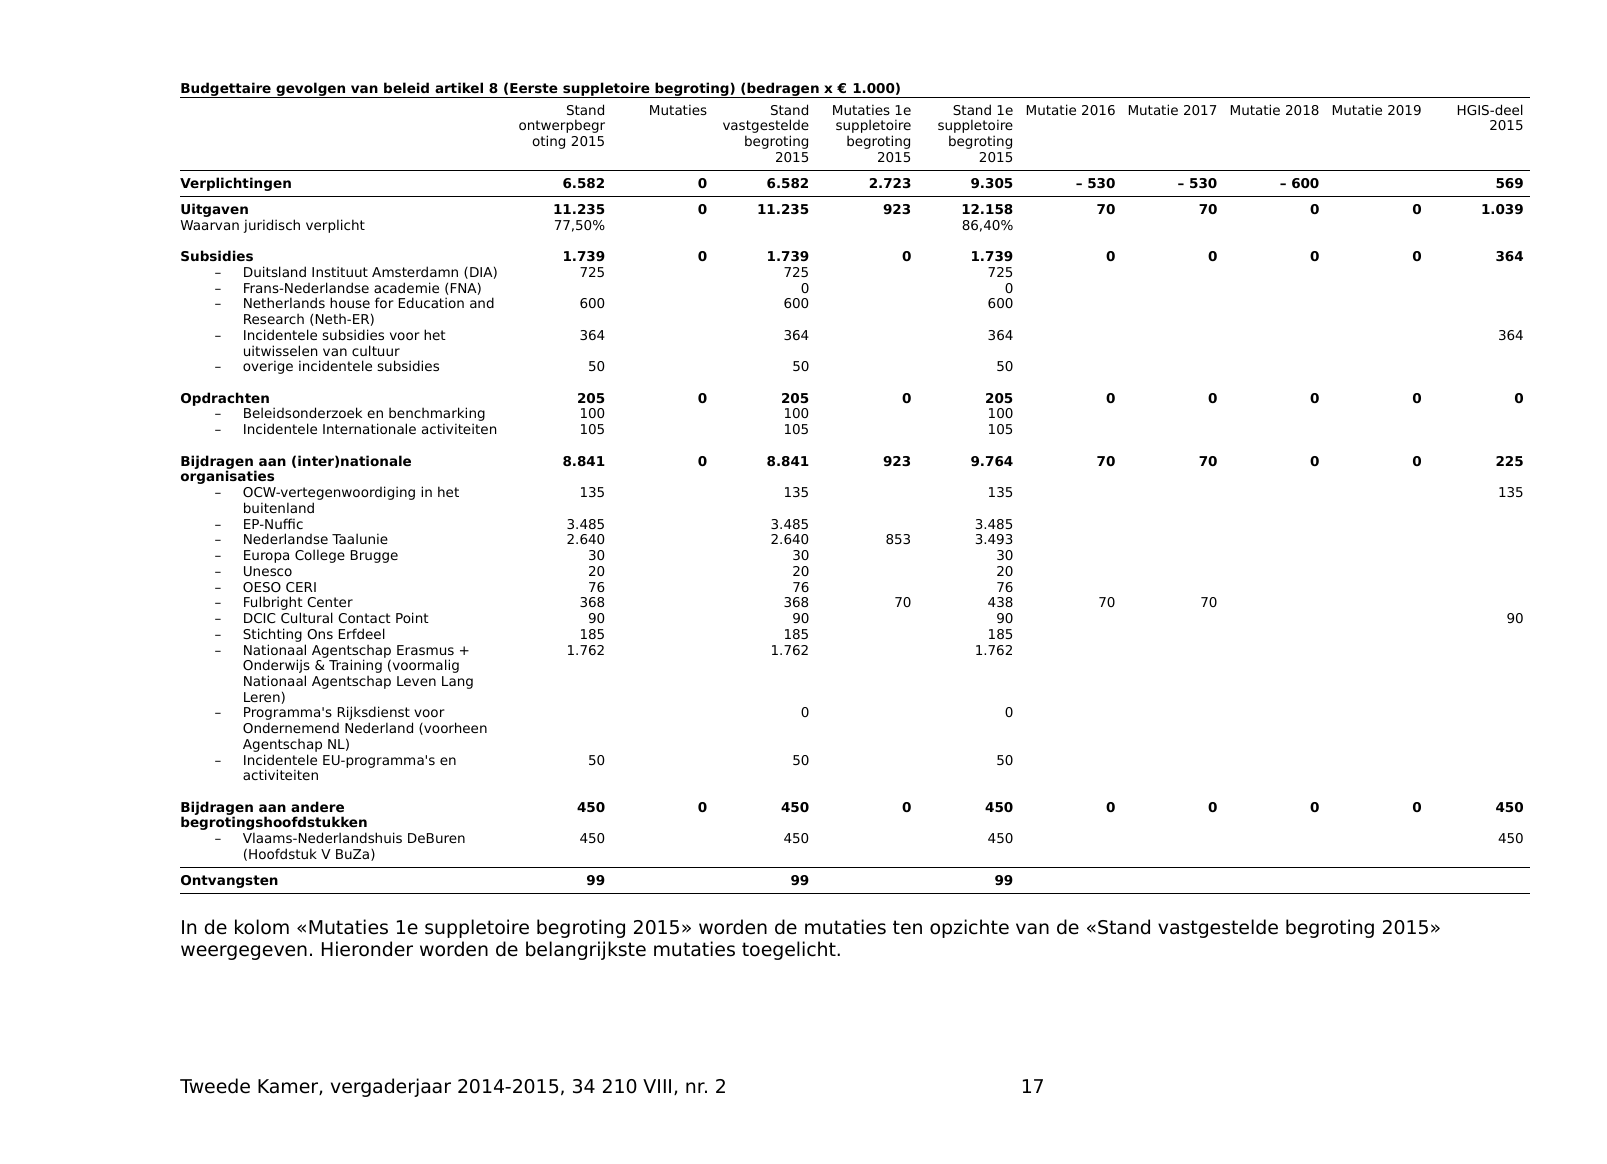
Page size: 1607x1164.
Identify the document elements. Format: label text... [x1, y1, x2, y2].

table_cell [180, 296, 208, 328]
table_cell [1223, 422, 1325, 438]
table_cell [1019, 868, 1121, 893]
table_cell [1121, 265, 1223, 281]
table_cell 12.158 [917, 197, 1019, 218]
table_cell – [208, 564, 237, 579]
table_cell – [208, 516, 237, 532]
table_cell 135 [917, 485, 1019, 516]
table_cell Opdrachten [180, 391, 509, 406]
table_cell [1325, 868, 1427, 893]
table_cell – [208, 532, 237, 548]
table_cell [1325, 296, 1427, 328]
table_cell Incidentele subsidies voor het uitwisselen van cultuur [237, 328, 509, 359]
table_cell 0 [1121, 249, 1223, 265]
table_cell 76 [509, 579, 611, 595]
table_cell Bijdragen aan andere begrotingshoofdstukken [180, 800, 509, 831]
table_cell [611, 831, 713, 867]
table_cell [1223, 611, 1325, 627]
table_cell – [208, 831, 237, 867]
table_cell [1427, 516, 1529, 532]
table_cell [1427, 868, 1529, 893]
table_cell [1019, 296, 1121, 328]
table_cell OCW-vertegenwoordiging in het buitenland [237, 485, 509, 516]
table_cell 205 [713, 391, 815, 406]
table_cell Frans-Nederlandse academie (FNA) [237, 281, 509, 296]
table_cell [1121, 611, 1223, 627]
table_cell 0 [611, 197, 713, 218]
table_cell 50 [917, 359, 1019, 375]
table_cell [815, 296, 917, 328]
table_cell 90 [917, 611, 1019, 627]
table_cell [180, 438, 208, 453]
table_cell [1325, 359, 1427, 375]
table_cell [180, 359, 208, 375]
table_cell [1427, 627, 1529, 642]
table_cell [815, 233, 917, 249]
table_cell [1223, 642, 1325, 705]
table_cell 99 [713, 868, 815, 893]
table_cell [611, 705, 713, 752]
table_cell 450 [1427, 800, 1529, 831]
table_cell Mutatie 2017 [1121, 98, 1223, 170]
table_cell [180, 784, 208, 799]
table_cell [1325, 281, 1427, 296]
table_cell [1427, 579, 1529, 595]
table_cell [815, 485, 917, 516]
table_cell – [208, 328, 237, 359]
table_cell [815, 281, 917, 296]
table_cell [180, 328, 208, 359]
table_cell [1121, 406, 1223, 422]
table_cell [815, 328, 917, 359]
table_cell [208, 784, 237, 799]
table_cell – [208, 265, 237, 281]
table_cell 70 [1121, 454, 1223, 485]
table_cell 1.739 [713, 249, 815, 265]
table_cell [180, 532, 208, 548]
table_cell 1.039 [1427, 197, 1529, 218]
table_cell 600 [509, 296, 611, 328]
table_cell 438 [917, 595, 1019, 611]
table_cell [509, 438, 611, 453]
table_cell [1223, 753, 1325, 784]
table_cell [1019, 642, 1121, 705]
table_cell 135 [713, 485, 815, 516]
table_cell 99 [917, 868, 1019, 893]
table_cell [208, 438, 237, 453]
table_cell [1325, 485, 1427, 516]
table_cell [917, 375, 1019, 391]
table_cell [1019, 406, 1121, 422]
table_cell [1019, 705, 1121, 752]
table_cell 90 [713, 611, 815, 627]
table_cell [1223, 564, 1325, 579]
table_cell – [208, 548, 237, 564]
table_cell [713, 233, 815, 249]
table_cell [1019, 611, 1121, 627]
table_cell 0 [1223, 454, 1325, 485]
table_cell [1223, 548, 1325, 564]
table_cell [1121, 328, 1223, 359]
table_cell [815, 406, 917, 422]
table_cell 0 [1325, 454, 1427, 485]
table_cell [1427, 705, 1529, 752]
table_cell [180, 516, 208, 532]
table_cell [815, 359, 917, 375]
table_cell 364 [1427, 249, 1529, 265]
table_cell 1.762 [917, 642, 1019, 705]
table_cell Mutatie 2019 [1325, 98, 1427, 170]
table_cell 1.739 [509, 249, 611, 265]
table_cell [1325, 705, 1427, 752]
table_cell – [208, 611, 237, 627]
table_cell OESO CERI [237, 579, 509, 595]
table_cell [1223, 705, 1325, 752]
table_cell [1121, 642, 1223, 705]
table_cell [1121, 296, 1223, 328]
table_cell [1121, 233, 1223, 249]
table_cell [180, 233, 509, 249]
table_cell [611, 548, 713, 564]
table_cell 30 [713, 548, 815, 564]
table_cell 450 [509, 831, 611, 867]
table_cell 11.235 [509, 197, 611, 218]
table_cell 0 [611, 249, 713, 265]
table_cell [180, 595, 208, 611]
table_cell 100 [713, 406, 815, 422]
table_cell Duitsland Instituut Amsterdamn (DIA) [237, 265, 509, 281]
table_cell DCIC Cultural Contact Point [237, 611, 509, 627]
table_cell [1019, 265, 1121, 281]
table_cell [1223, 233, 1325, 249]
table_cell 3.493 [917, 532, 1019, 548]
table_cell [180, 265, 208, 281]
table_cell [1223, 516, 1325, 532]
table_cell [1019, 516, 1121, 532]
table_cell [611, 265, 713, 281]
table_cell [815, 784, 917, 799]
table_cell – 600 [1223, 171, 1325, 196]
table_cell [1121, 705, 1223, 752]
table_cell [611, 784, 713, 799]
table_cell 0 [815, 800, 917, 831]
table_cell [815, 218, 917, 233]
table_cell [815, 579, 917, 595]
table_cell [611, 485, 713, 516]
table_cell [1223, 375, 1325, 391]
table_cell 3.485 [509, 516, 611, 532]
table_cell [1019, 579, 1121, 595]
table_cell 70 [1019, 197, 1121, 218]
table_cell [1223, 868, 1325, 893]
table_cell [1121, 627, 1223, 642]
table_cell [1121, 532, 1223, 548]
table_cell [1121, 438, 1223, 453]
table_cell 364 [509, 328, 611, 359]
table_cell – [208, 281, 237, 296]
table_cell 20 [917, 564, 1019, 579]
table_cell 450 [713, 831, 815, 867]
table_cell [611, 611, 713, 627]
table_cell Mutaties [611, 98, 713, 170]
table_cell Uitgaven [180, 197, 509, 218]
table_cell [1427, 265, 1529, 281]
table_cell 50 [509, 359, 611, 375]
table_cell [1325, 516, 1427, 532]
table_cell 0 [917, 705, 1019, 752]
table_cell 30 [917, 548, 1019, 564]
table_cell [1019, 564, 1121, 579]
table_cell [1019, 438, 1121, 453]
table_cell 70 [1121, 197, 1223, 218]
table_cell [1427, 406, 1529, 422]
table_cell 364 [1427, 328, 1529, 359]
table_cell overige incidentele subsidies [237, 359, 509, 375]
table_cell [1019, 233, 1121, 249]
table_cell [180, 375, 208, 391]
table_cell 0 [1019, 800, 1121, 831]
table_cell 77,50% [509, 218, 611, 233]
table_cell EP-Nuffic [237, 516, 509, 532]
table_cell [208, 375, 237, 391]
table_cell [1427, 784, 1529, 799]
table_cell 11.235 [713, 197, 815, 218]
table_cell [509, 233, 611, 249]
table_cell [1427, 218, 1529, 233]
table_cell Europa College Brugge [237, 548, 509, 564]
table_cell – [208, 642, 237, 705]
table_cell [1427, 564, 1529, 579]
table_cell 0 [815, 249, 917, 265]
table_cell [509, 784, 611, 799]
table_cell [815, 627, 917, 642]
table_cell [1325, 784, 1427, 799]
table_cell [1121, 485, 1223, 516]
table_cell [815, 868, 917, 893]
table_cell [1427, 548, 1529, 564]
table_cell Fulbright Center [237, 595, 509, 611]
table_cell [1121, 548, 1223, 564]
table_cell 205 [509, 391, 611, 406]
table_cell [1427, 375, 1529, 391]
table_cell 450 [713, 800, 815, 831]
table_cell 600 [917, 296, 1019, 328]
table_cell [611, 406, 713, 422]
table_cell 9.305 [917, 171, 1019, 196]
table_cell [815, 516, 917, 532]
table_cell [180, 642, 208, 705]
table_cell 1.739 [917, 249, 1019, 265]
table_cell [815, 265, 917, 281]
table_cell [815, 611, 917, 627]
table_cell [1427, 532, 1529, 548]
table_cell 0 [1325, 197, 1427, 218]
table_cell [1223, 579, 1325, 595]
table_cell [1325, 627, 1427, 642]
table_cell [1325, 375, 1427, 391]
table_cell [1427, 296, 1529, 328]
table_cell [1223, 627, 1325, 642]
table_cell – [208, 753, 237, 784]
table_cell 0 [1223, 197, 1325, 218]
table_cell 0 [1325, 800, 1427, 831]
table_cell 0 [1223, 391, 1325, 406]
table_cell 0 [1223, 249, 1325, 265]
table_cell 923 [815, 197, 917, 218]
table_cell 0 [611, 800, 713, 831]
table_cell 0 [611, 171, 713, 196]
table_cell 70 [815, 595, 917, 611]
table_cell Incidentele EU-programma's en activiteiten [237, 753, 509, 784]
table_cell 450 [917, 800, 1019, 831]
table_cell 100 [917, 406, 1019, 422]
table_cell Stand ontwerpbegroting 2015 [509, 98, 611, 170]
table_cell 9.764 [917, 454, 1019, 485]
table_cell 368 [713, 595, 815, 611]
table_cell [1019, 328, 1121, 359]
table_cell [815, 375, 917, 391]
table_cell – [208, 359, 237, 375]
table_cell [1019, 784, 1121, 799]
table_cell [1325, 438, 1427, 453]
table_cell Subsidies [180, 249, 509, 265]
table_cell [611, 281, 713, 296]
table_cell 600 [713, 296, 815, 328]
table_cell Nederlandse Taalunie [237, 532, 509, 548]
table_cell Nationaal Agentschap Erasmus + Onderwijs & Training (voormalig Nationaal Agentschap Leven Lang Leren) [237, 642, 509, 705]
table_cell [1325, 218, 1427, 233]
table_cell Verplichtingen [180, 171, 509, 196]
table_cell [1325, 233, 1427, 249]
table_cell [1223, 296, 1325, 328]
table_cell 0 [917, 281, 1019, 296]
table_cell [1121, 831, 1223, 867]
table_cell [509, 375, 611, 391]
table_cell 2.640 [509, 532, 611, 548]
table_cell – [208, 485, 237, 516]
table_cell – [208, 406, 237, 422]
table_cell [611, 532, 713, 548]
table_cell [1325, 548, 1427, 564]
table_cell [180, 548, 208, 564]
table_cell [1121, 753, 1223, 784]
table_cell [1427, 642, 1529, 705]
table_cell [611, 218, 713, 233]
table_cell Bijdragen aan (inter)nationale organisaties [180, 454, 509, 485]
table_cell [917, 784, 1019, 799]
table_cell [917, 233, 1019, 249]
table_cell 100 [509, 406, 611, 422]
table_cell [1325, 831, 1427, 867]
table_cell [815, 548, 917, 564]
table_cell 90 [509, 611, 611, 627]
table_cell [1121, 579, 1223, 595]
table_cell 0 [1325, 249, 1427, 265]
table_cell – [208, 595, 237, 611]
table_cell [1223, 265, 1325, 281]
table_cell [1427, 438, 1529, 453]
table_cell – [208, 422, 237, 438]
table_cell – [208, 627, 237, 642]
table_cell [611, 627, 713, 642]
table_cell [1121, 375, 1223, 391]
table_cell [1427, 359, 1529, 375]
table_cell [713, 218, 815, 233]
table_cell [1223, 359, 1325, 375]
table_cell 6.582 [509, 171, 611, 196]
table_cell 450 [509, 800, 611, 831]
table_cell 76 [917, 579, 1019, 595]
table_cell [509, 281, 611, 296]
table_cell [1325, 579, 1427, 595]
table_cell 368 [509, 595, 611, 611]
table_cell [180, 627, 208, 642]
table_cell 8.841 [509, 454, 611, 485]
table_cell 185 [713, 627, 815, 642]
table_cell [1427, 422, 1529, 438]
table_cell 1.762 [713, 642, 815, 705]
table_cell HGIS-deel 2015 [1427, 98, 1529, 170]
table_cell – [208, 296, 237, 328]
table_cell [713, 375, 815, 391]
table_cell [1019, 548, 1121, 564]
table_cell [611, 564, 713, 579]
table_cell [1019, 281, 1121, 296]
table_cell [1223, 328, 1325, 359]
text In de kolom «Mutaties 1e suppletoire begroting 2015» worden de mutaties ten opzichte van de «Stand vastgestelde begroting 2015» weergegeven. Hieronder worden de belangrijkste mutaties toegelicht. [180, 917, 1529, 961]
table_cell 0 [1121, 391, 1223, 406]
table_cell Vlaams-Nederlandshuis DeBuren (Hoofdstuk V BuZa) [237, 831, 509, 867]
table_cell 0 [1019, 249, 1121, 265]
table_cell – 530 [1019, 171, 1121, 196]
table_cell [815, 564, 917, 579]
table_cell 105 [917, 422, 1019, 438]
table_cell 3.485 [713, 516, 815, 532]
table_cell [1121, 868, 1223, 893]
table_cell [611, 595, 713, 611]
table_cell [1223, 595, 1325, 611]
table_cell 364 [917, 328, 1019, 359]
table_cell [180, 98, 509, 170]
table_cell [1325, 265, 1427, 281]
table_cell [180, 611, 208, 627]
table_cell [611, 233, 713, 249]
table_cell [1121, 281, 1223, 296]
table_cell [1121, 784, 1223, 799]
table_cell [1325, 406, 1427, 422]
table_cell 725 [713, 265, 815, 281]
table_cell [1325, 753, 1427, 784]
table_cell Stichting Ons Erfdeel [237, 627, 509, 642]
table_cell 0 [1427, 391, 1529, 406]
table_cell [1019, 753, 1121, 784]
table_cell 86,40% [917, 218, 1019, 233]
table_cell [1121, 564, 1223, 579]
table_cell [1427, 753, 1529, 784]
table_cell 0 [713, 281, 815, 296]
table_cell [1325, 611, 1427, 627]
table_cell Ontvangsten [180, 868, 509, 893]
table_cell [180, 564, 208, 579]
table_cell [237, 375, 509, 391]
table_cell [815, 753, 917, 784]
table_cell [1223, 438, 1325, 453]
table_cell 225 [1427, 454, 1529, 485]
table_cell Mutaties 1e suppletoire begroting 2015 [815, 98, 917, 170]
table_cell [237, 784, 509, 799]
table_cell [1121, 359, 1223, 375]
table_cell 105 [509, 422, 611, 438]
table_cell [611, 753, 713, 784]
table_cell 70 [1121, 595, 1223, 611]
table_cell 0 [611, 454, 713, 485]
table_cell 70 [1019, 595, 1121, 611]
table_cell [180, 831, 208, 867]
table_cell 725 [509, 265, 611, 281]
table_cell [1325, 328, 1427, 359]
table_cell [611, 422, 713, 438]
table_cell 185 [509, 627, 611, 642]
table_cell – [208, 579, 237, 595]
table_cell [1325, 532, 1427, 548]
table_cell Mutatie 2018 [1223, 98, 1325, 170]
table_cell [815, 642, 917, 705]
table_cell 0 [713, 705, 815, 752]
table_cell [917, 438, 1019, 453]
table_cell [1223, 406, 1325, 422]
table_cell 364 [713, 328, 815, 359]
table_cell Mutatie 2016 [1019, 98, 1121, 170]
table_cell [1121, 218, 1223, 233]
table_cell [1223, 485, 1325, 516]
table_cell 0 [1325, 391, 1427, 406]
table_cell 30 [509, 548, 611, 564]
table_cell 135 [1427, 485, 1529, 516]
table_cell 50 [713, 359, 815, 375]
table_cell [713, 784, 815, 799]
table_cell 923 [815, 454, 917, 485]
table_cell 90 [1427, 611, 1529, 627]
table_cell [1325, 595, 1427, 611]
table_cell [1223, 218, 1325, 233]
table_cell [1019, 422, 1121, 438]
table_cell [1019, 218, 1121, 233]
table_cell 50 [509, 753, 611, 784]
table_cell 450 [1427, 831, 1529, 867]
table_cell [815, 831, 917, 867]
table_cell 0 [815, 391, 917, 406]
table_cell Netherlands house for Education and Research (Neth-ER) [237, 296, 509, 328]
table_cell 725 [917, 265, 1019, 281]
table_cell [611, 579, 713, 595]
table_cell 0 [1121, 800, 1223, 831]
table_cell [1019, 627, 1121, 642]
table_cell [611, 296, 713, 328]
table_cell [1325, 642, 1427, 705]
table_cell [1121, 422, 1223, 438]
table_cell [611, 359, 713, 375]
table_cell Beleidsonderzoek en benchmarking [237, 406, 509, 422]
table_cell [1019, 485, 1121, 516]
table_cell 185 [917, 627, 1019, 642]
table_cell [1325, 422, 1427, 438]
table_cell [180, 579, 208, 595]
table_cell 76 [713, 579, 815, 595]
table_cell 50 [917, 753, 1019, 784]
table_cell [815, 422, 917, 438]
table_cell – [208, 705, 237, 752]
table_cell Stand 1e suppletoire begroting 2015 [917, 98, 1019, 170]
table_cell 0 [611, 391, 713, 406]
table_cell [180, 422, 208, 438]
table_cell [1223, 784, 1325, 799]
table_cell 569 [1427, 171, 1529, 196]
table_cell 2.640 [713, 532, 815, 548]
table_cell [1121, 516, 1223, 532]
table_cell [1019, 831, 1121, 867]
table_cell 135 [509, 485, 611, 516]
table_cell 20 [509, 564, 611, 579]
table_cell 8.841 [713, 454, 815, 485]
table_cell [1019, 532, 1121, 548]
table_cell [611, 516, 713, 532]
table_cell [1427, 595, 1529, 611]
table_cell 99 [509, 868, 611, 893]
table_cell [1325, 564, 1427, 579]
table_cell [611, 375, 713, 391]
table_cell 50 [713, 753, 815, 784]
table_cell [1427, 233, 1529, 249]
table_cell [611, 868, 713, 893]
table_cell 6.582 [713, 171, 815, 196]
table_cell [180, 485, 208, 516]
table_cell 450 [917, 831, 1019, 867]
table_cell Stand vastgestelde begroting 2015 [713, 98, 815, 170]
table_cell [1019, 359, 1121, 375]
table_cell [180, 705, 208, 752]
table_cell [611, 438, 713, 453]
table_cell 0 [1019, 391, 1121, 406]
table_cell [180, 281, 208, 296]
table_cell Waarvan juridisch verplicht [180, 218, 509, 233]
table_cell – 530 [1121, 171, 1223, 196]
table_cell Unesco [237, 564, 509, 579]
table_cell [713, 438, 815, 453]
table_cell 70 [1019, 454, 1121, 485]
table_cell 105 [713, 422, 815, 438]
table_cell 0 [1223, 800, 1325, 831]
table_cell 1.762 [509, 642, 611, 705]
table_cell [611, 328, 713, 359]
table_cell Incidentele Internationale activiteiten [237, 422, 509, 438]
table_cell Programma's Rijksdienst voor Ondernemend Nederland (voorheen Agentschap NL) [237, 705, 509, 752]
table_cell [237, 438, 509, 453]
table_cell [509, 705, 611, 752]
table_cell [611, 642, 713, 705]
table_cell 20 [713, 564, 815, 579]
table_cell 853 [815, 532, 917, 548]
table_cell 2.723 [815, 171, 917, 196]
table_cell [1223, 532, 1325, 548]
table_cell [180, 406, 208, 422]
table_cell 205 [917, 391, 1019, 406]
table_cell [180, 753, 208, 784]
table_cell [815, 705, 917, 752]
table_header Budgettaire gevolgen van beleid artikel 8 (Eerste suppletoire begroting) (bedragen x € 1.000) [180, 81, 1529, 97]
table_cell [1325, 171, 1427, 196]
table_cell [1223, 831, 1325, 867]
table_cell [815, 438, 917, 453]
table_cell [1019, 375, 1121, 391]
table_cell [1427, 281, 1529, 296]
table_cell [1223, 281, 1325, 296]
table_cell 3.485 [917, 516, 1019, 532]
